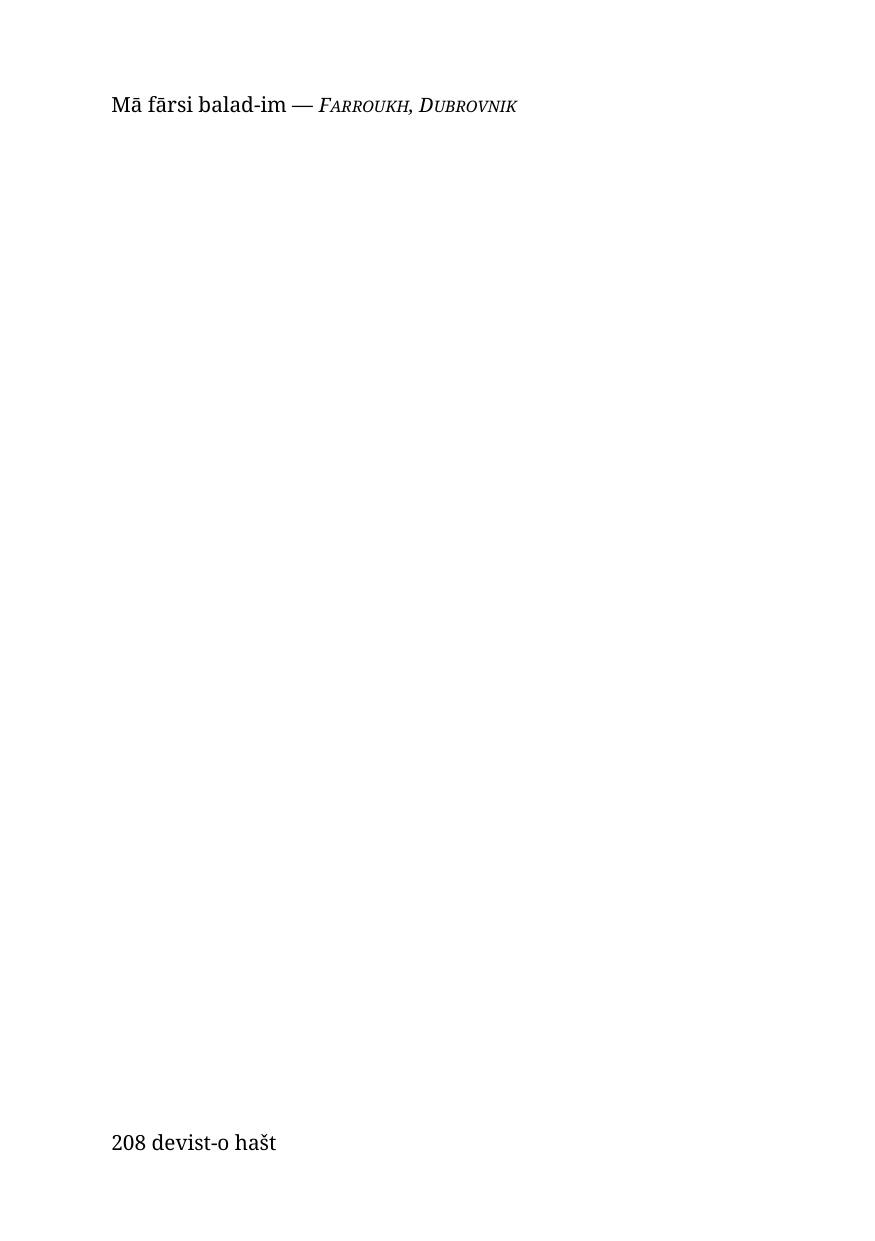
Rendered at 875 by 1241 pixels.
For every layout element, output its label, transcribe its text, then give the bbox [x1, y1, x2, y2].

text 208 devist-o hašt [111, 1128, 763, 1157]
